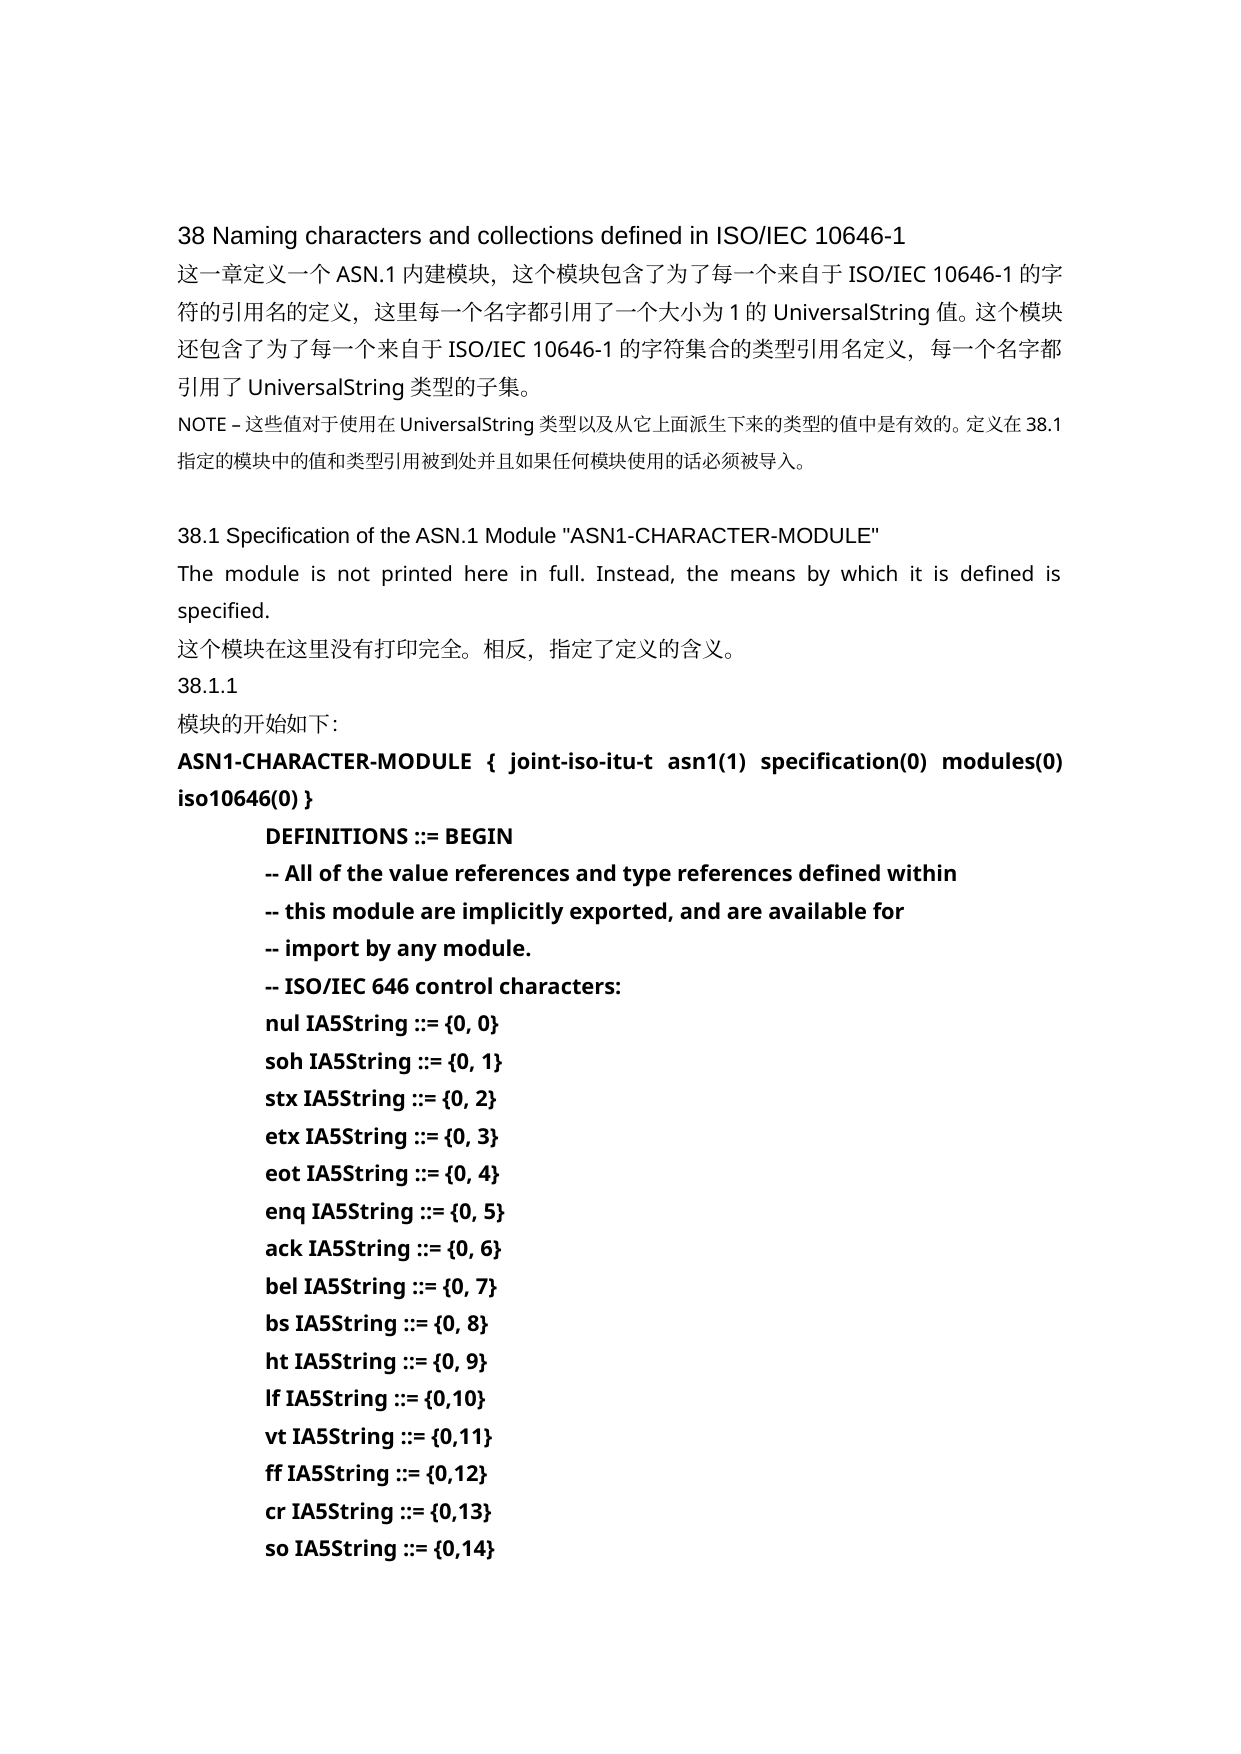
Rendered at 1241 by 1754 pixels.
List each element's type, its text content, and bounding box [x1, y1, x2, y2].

text bs IA5String ::= {0, 8} [177, 1304, 1063, 1342]
text stx IA5String ::= {0, 2} [177, 1079, 1063, 1117]
text 模块的开始如下： [177, 704, 1063, 742]
text ASN1-CHARACTER-MODULE { joint-iso-itu-t asn1(1) specification(0) modules(0) iso10646(0) } [177, 742, 1063, 817]
text so IA5String ::= {0,14} [177, 1529, 1063, 1567]
text bel IA5String ::= {0, 7} [177, 1267, 1063, 1304]
text vt IA5String ::= {0,11} [177, 1417, 1063, 1454]
text etx IA5String ::= {0, 3} [177, 1117, 1063, 1154]
text NOTE – 这些值对于使用在UniversalString 类型以及从它上面派生下来的类型的值中是有效的。定义在38.1指定的模块中的值和类型引用被到处并且如果任何模块使用的话必须被导入。 [177, 404, 1063, 479]
subtitle 38 Naming characters and collections defined in ISO/IEC 10646-1 [177, 217, 1063, 254]
text lf IA5String ::= {0,10} [177, 1379, 1063, 1417]
text cr IA5String ::= {0,13} [177, 1492, 1063, 1529]
text ff IA5String ::= {0,12} [177, 1454, 1063, 1492]
text -- import by any module. [177, 929, 1063, 967]
text -- this module are implicitly exported, and are available for [177, 892, 1063, 929]
text 这一章定义一个ASN.1内建模块，这个模块包含了为了每一个来自于ISO/IEC 10646-1的字符的引用名的定义，这里每一个名字都引用了一个大小为1的 UniversalString 值。这个模块还包含了为了每一个来自于ISO/IEC 10646-1的字符集合的类型引用名定义，每一个名字都引用了UniversalString 类型的子集。 [177, 254, 1063, 404]
text DEFINITIONS ::= BEGIN [177, 817, 1063, 854]
text 这个模块在这里没有打印完全。相反，指定了定义的含义。 [177, 629, 1063, 667]
text The module is not printed here in full. Instead, the means by which it is defined is specified. [177, 554, 1063, 629]
subtitle 38.1 Specification of the ASN.1 Module "ASN1-CHARACTER-MODULE" [177, 517, 1063, 554]
text ht IA5String ::= {0, 9} [177, 1342, 1063, 1379]
text soh IA5String ::= {0, 1} [177, 1042, 1063, 1079]
text enq IA5String ::= {0, 5} [177, 1192, 1063, 1229]
text ack IA5String ::= {0, 6} [177, 1229, 1063, 1267]
text eot IA5String ::= {0, 4} [177, 1154, 1063, 1192]
subtitle 38.1.1 [177, 667, 1063, 704]
text nul IA5String ::= {0, 0} [177, 1004, 1063, 1042]
text -- All of the value references and type references defined within [177, 854, 1063, 892]
text -- ISO/IEC 646 control characters: [177, 967, 1063, 1004]
